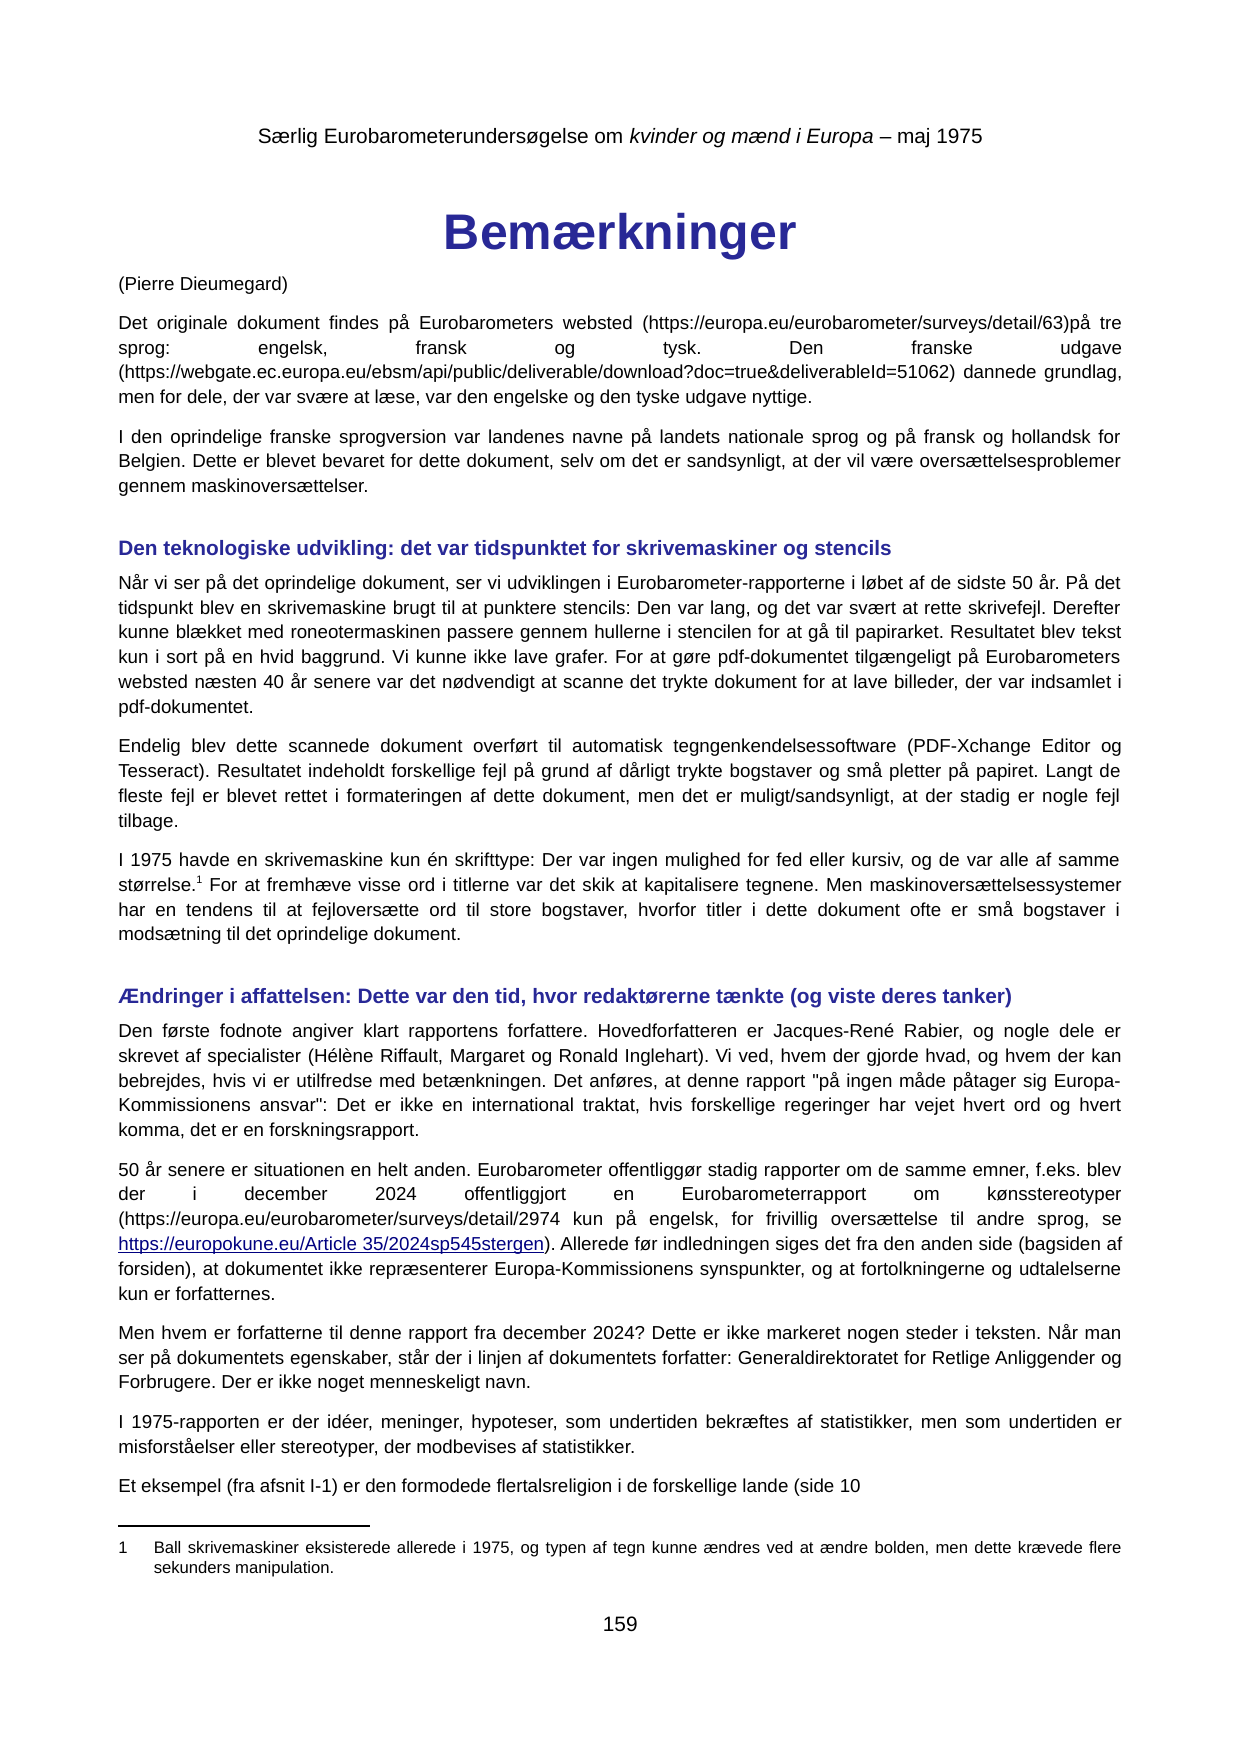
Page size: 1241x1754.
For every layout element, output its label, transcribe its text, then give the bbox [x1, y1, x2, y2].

text Ball skrivemaskiner eksisterede allerede i 1975, og typen af tegn kunne ændres ved at ændre bolden, men dette krævede flere sekunders manipulation. [118, 1538, 1122, 1577]
text (Pierre Dieumegard) [118, 272, 1122, 294]
subtitle Den teknologiske udvikling: det var tidspunktet for skrivemaskiner og stencils [118, 535, 1122, 559]
subtitle Bemærkninger [118, 202, 1122, 260]
text Et eksempel (fra afsnit I-1) er den formodede flertalsreligion i de forskellige lande (side 10 [118, 1475, 1122, 1496]
text Når vi ser på det oprindelige dokument, ser vi udviklingen i Eurobarometer-rapporterne i løbet af de sidste 50 år. På det tidspunkt blev en skrivemaskine brugt til at punktere stencils: Den var lang, og det var svært at rette skrivefejl. Derefter kunne blækket med roneotermaskinen passere gennem hullerne i stencilen for at gå til papirarket. Resultatet blev tekst kun i sort på en hvid baggrund. Vi kunne ikke lave grafer. For at gøre pdf-dokumentet tilgængeligt på Eurobarometers websted næsten 40 år senere var det nødvendigt at scanne det trykte dokument for at lave billeder, der var indsamlet i pdf-dokumentet. [118, 572, 1122, 717]
text I 1975-rapporten er der idéer, meninger, hypoteser, som undertiden bekræftes af statistikker, men som undertiden er misforståelser eller stereotyper, der modbevises af statistikker. [118, 1411, 1122, 1457]
text I den oprindelige franske sprogversion var landenes navne på landets nationale sprog og på fransk og hollandsk for Belgien. Dette er blevet bevaret for dette dokument, selv om det er sandsynligt, at der vil være oversættelsesproblemer gennem maskinoversættelser. [118, 426, 1122, 497]
text Den første fodnote angiver klart rapportens forfattere. Hovedforfatteren er Jacques-René Rabier, og nogle dele er skrevet af specialister (Hélène Riffault, Margaret og Ronald Inglehart). Vi ved, hvem der gjorde hvad, og hvem der kan bebrejdes, hvis vi er utilfredse med betænkningen. Det anføres, at denne rapport "på ingen måde påtager sig Europa-Kommissionens ansvar": Det er ikke en international traktat, hvis forskellige regeringer har vejet hvert ord og hvert komma, det er en forskningsrapport. [118, 1020, 1122, 1141]
text Men hvem er forfatterne til denne rapport fra december 2024? Dette er ikke markeret nogen steder i teksten. Når man ser på dokumentets egenskaber, står der i linjen af dokumentets forfatter: Generaldirektoratet for Retlige Anliggender og Forbrugere. Der er ikke noget menneskeligt navn. [118, 1322, 1122, 1393]
text Det originale dokument findes på Eurobarometers websted (https://europa.eu/eurobarometer/surveys/detail/63)på tre sprog: engelsk, fransk og tysk. Den franske udgave (https://webgate.ec.europa.eu/ebsm/api/public/deliverable/download?doc=true&deliverableId=51062) dannede grundlag, men for dele, der var svære at læse, var den engelske og den tyske udgave nyttige. [118, 312, 1122, 408]
text 50 år senere er situationen en helt anden. Eurobarometer offentliggør stadig rapporter om de samme emner, f.eks. blev der i december 2024 offentliggjort en Eurobarometerrapport om kønsstereotyper (https://europa.eu/eurobarometer/surveys/detail/2974 kun på engelsk, for frivillig oversættelse til andre sprog, se https://europokune.eu/Article 35/2024sp545stergen). Allerede før indledningen siges det fra den anden side (bagsiden af forsiden), at dokumentet ikke repræsenterer Europa-Kommissionens synspunkter, og at fortolkningerne og udtalelserne kun er forfatternes. [118, 1158, 1122, 1304]
text I 1975 havde en skrivemaskine kun én skrifttype: Der var ingen mulighed for fed eller kursiv, og de var alle af samme størrelse. For at fremhæve visse ord i titlerne var det skik at kapitalisere tegnene. Men maskinoversættelsessystemer har en tendens til at fejloversætte ord til store bogstaver, hvorfor titler i dette dokument ofte er små bogstaver i modsætning til det oprindelige dokument. [118, 849, 1122, 945]
text Endelig blev dette scannede dokument overført til automatisk tegngenkendelsessoftware (PDF-Xchange Editor og Tesseract). Resultatet indeholdt forskellige fejl på grund af dårligt trykte bogstaver og små pletter på papiret. Langt de fleste fejl er blevet rettet i formateringen af dette dokument, men det er muligt/sandsynligt, at der stadig er nogle fejl tilbage. [118, 735, 1122, 831]
subtitle Ændringer i affattelsen: Dette var den tid, hvor redaktørerne tænkte (og viste deres tanker) [118, 983, 1122, 1007]
